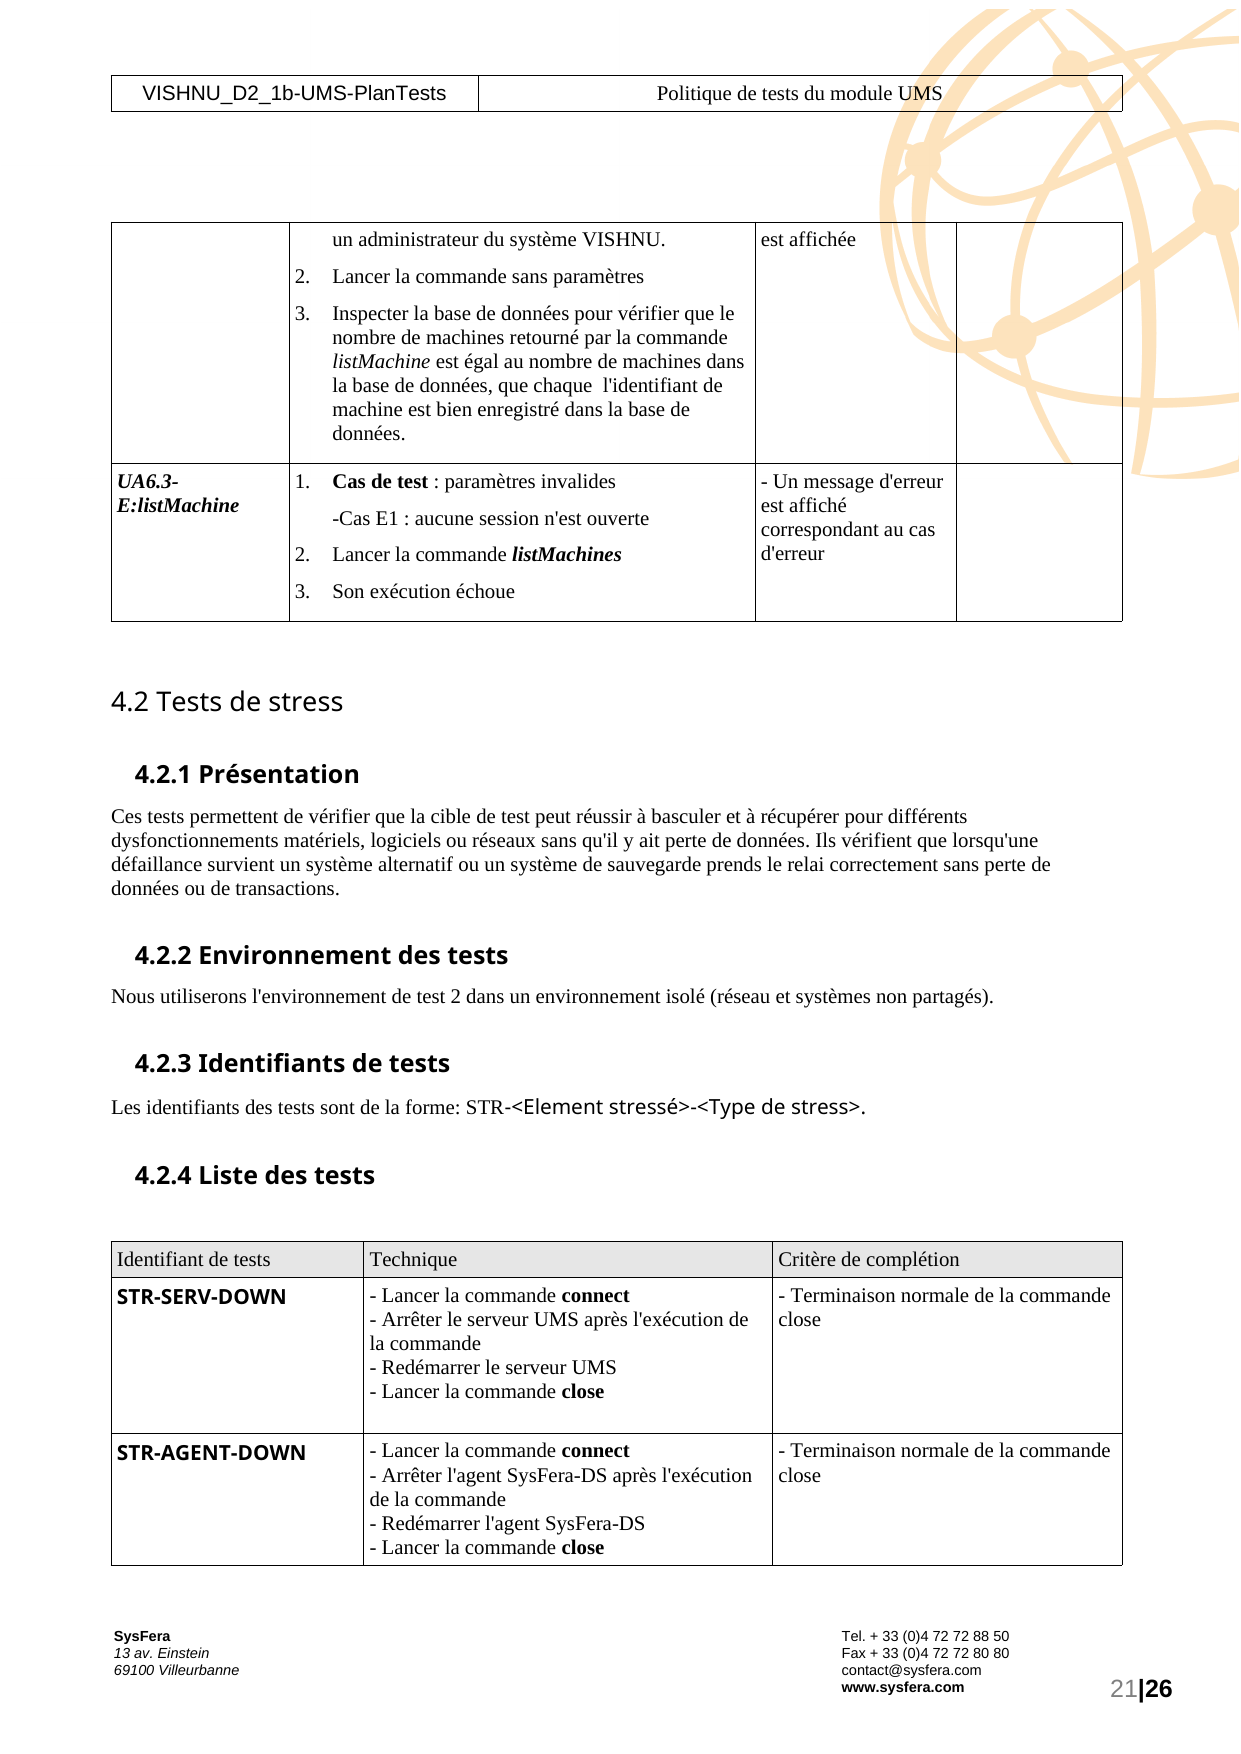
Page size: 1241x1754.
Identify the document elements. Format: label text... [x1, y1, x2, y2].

table_header Technique [364, 1242, 772, 1277]
picture [756, 223, 956, 463]
table_cell [957, 481, 1122, 621]
table_header Critère de complétion [773, 1242, 1122, 1277]
table_cell Cas de test : paramètres invalides -Cas E1 : aucune session n'est ouverte Lancer la commande listMachines Son exécution échoue [290, 481, 755, 621]
picture [290, 464, 755, 479]
picture [290, 223, 755, 463]
subtitle Identifiants de tests [134, 1045, 1122, 1079]
picture [1, 9, 1239, 479]
table_cell STR-SERV-DOWN [112, 1278, 363, 1433]
picture [756, 464, 956, 479]
table_cell UA6.3-E:listMachine [112, 481, 289, 621]
picture [957, 464, 1122, 479]
table_cell STR-AGENT-DOWN [112, 1434, 363, 1564]
table_cell - Terminaison normale de la commande close [773, 1278, 1122, 1433]
subtitle Présentation [134, 757, 1122, 791]
subtitle Tests de stress [111, 683, 1122, 719]
subtitle Environnement des tests [134, 937, 1122, 971]
table_cell - Lancer la commande connect - Arrêter l'agent SysFera-DS après l'exécution de la commande - Redémarrer l'agent SysFera-DS - Lancer la commande close [364, 1434, 772, 1564]
table_cell - Un message d'erreur est affiché correspondant au cas d'erreur [756, 481, 956, 621]
picture [112, 464, 289, 479]
table_cell - Terminaison normale de la commande close [773, 1434, 1122, 1564]
text Les identifiants des tests sont de la forme: STR-<Element stressé>-<Type de stress>. [111, 1092, 1122, 1120]
table_cell - Lancer la commande connect - Arrêter le serveur UMS après l'exécution de la commande - Redémarrer le serveur UMS - Lancer la commande close [364, 1278, 772, 1433]
subtitle Liste des tests [134, 1158, 1122, 1192]
picture [112, 223, 289, 463]
text Ces tests permettent de vérifier que la cible de test peut réussir à basculer et à récupérer pour différents dysfonctionnements matériels, logiciels ou réseaux sans qu'il y ait perte de données. Ils vérifient que lorsqu'une défaillance survient un système alternatif ou un système de sauvegarde prends le relai correctement sans perte de données ou de transactions. [111, 803, 1122, 900]
text Nous utiliserons l'environnement de test 2 dans un environnement isolé (réseau et systèmes non partagés). [111, 984, 1122, 1008]
picture [957, 223, 1122, 463]
table_header Identifiant de tests [112, 1242, 363, 1277]
